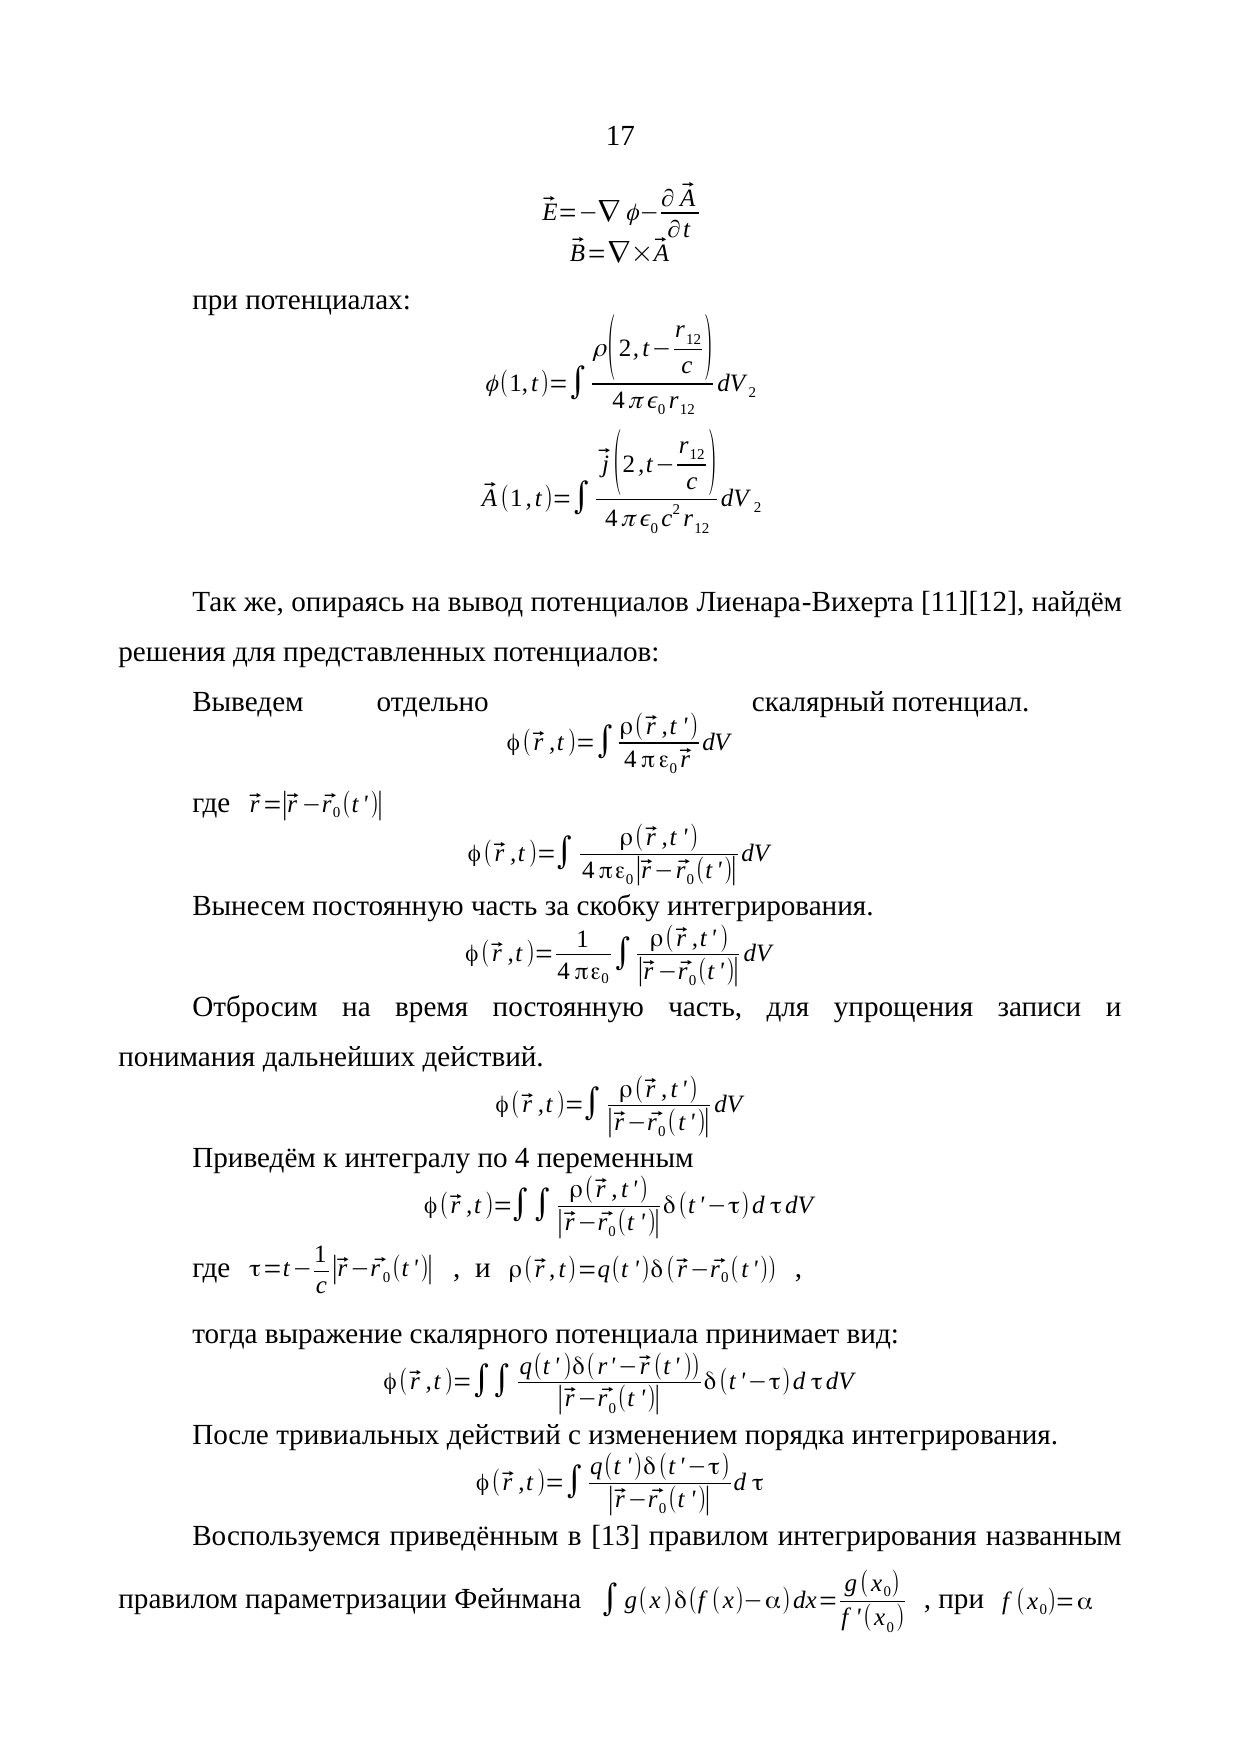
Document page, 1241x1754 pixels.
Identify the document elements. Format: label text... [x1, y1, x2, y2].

text где, и, [118, 1241, 1122, 1300]
text Выведем отдельно скалярный потенциал. [118, 684, 1122, 718]
text Так же, опираясь на вывод потенциалов Лиенара‑Вихерта [11][12], найдём решения для представленных потенциалов: [118, 584, 1122, 667]
text Отбросим на время постоянную часть, для упрощения записи и понимания дальнейших действий. [118, 989, 1122, 1073]
text Приведём к интегралу по 4 переменным [118, 1140, 1122, 1174]
text тогда выражение скалярного потенциала принимает вид: [118, 1316, 1122, 1350]
text Вынесем постоянную часть за скобку интегрирования. [118, 888, 1122, 922]
text где [118, 785, 1122, 821]
text при потенциалах: [118, 282, 1122, 315]
text После тривиальных действий с изменением порядка интегрирования. [118, 1417, 1122, 1451]
text Воспользуемся приведённым в [13] правилом интегрирования названным правилом параметризации Фейнмана, при [118, 1518, 1122, 1635]
